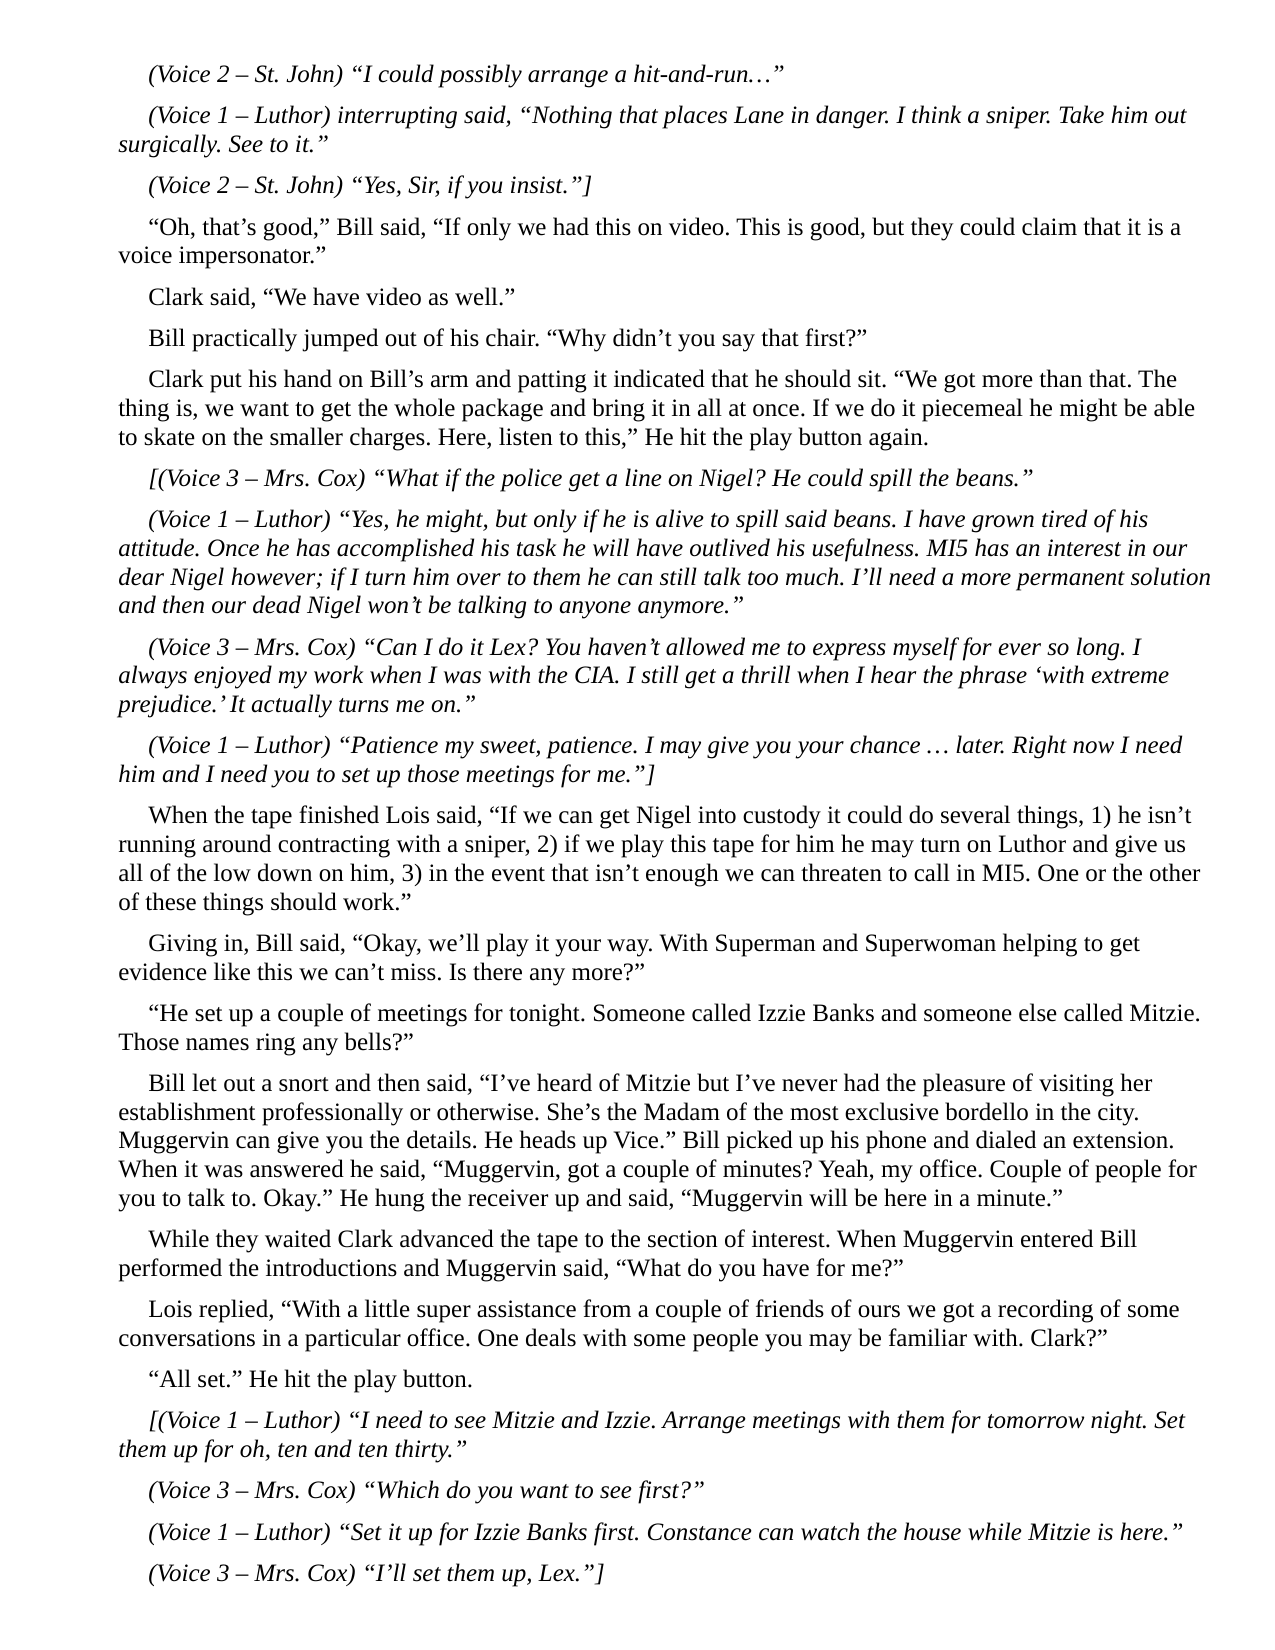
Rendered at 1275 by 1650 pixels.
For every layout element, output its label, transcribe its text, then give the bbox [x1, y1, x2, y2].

text (Voice 3 – Mrs. Cox) “Can I do it Lex? You haven’t allowed me to express myself for ever so long. I always enjoyed my work when I was with the CIA. I still get a thrill when I hear the phrase ‘with extreme prejudice.’ It actually turns me on.” [118, 632, 1216, 718]
text [(Voice 3 – Mrs. Cox) “What if the police get a line on Nigel? He could spill the beans.” [118, 463, 1216, 492]
text (Voice 3 – Mrs. Cox) “I’ll set them up, Lex.”] [118, 1558, 1216, 1587]
text (Voice 1 – Luthor) “Yes, he might, but only if he is alive to spill said beans. I have grown tired of his attitude. Once he has accomplished his task he will have outlived his usefulness. MI5 has an interest in our dear Nigel however; if I turn him over to them he can still talk too much. I’ll need a more permanent solution and then our dead Nigel won’t be talking to anyone anymore.” [118, 504, 1216, 619]
text (Voice 1 – Luthor) “Patience my sweet, patience. I may give you your chance … later. Right now I need him and I need you to set up those meetings for me.”] [118, 730, 1216, 788]
text Clark said, “We have video as well.” [118, 282, 1216, 310]
text While they waited Clark advanced the tape to the section of interest. When Muggervin entered Bill performed the introductions and Muggervin said, “What do you have for me?” [118, 1224, 1216, 1282]
text Clark put his hand on Bill’s arm and patting it indicated that he should sit. “We got more than that. The thing is, we want to get the whole package and bring it in all at once. If we do it piecemeal he might be able to skate on the smaller charges. Here, listen to this,” He hit the play button again. [118, 364, 1216, 450]
text (Voice 1 – Luthor) “Set it up for Izzie Banks first. Constance can watch the house while Mitzie is here.” [118, 1517, 1216, 1545]
text “All set.” He hit the play button. [118, 1364, 1216, 1393]
text When the tape finished Lois said, “If we can get Nigel into custody it could do several things, 1) he isn’t running around contracting with a sniper, 2) if we play this tape for him he may turn on Luthor and give us all of the low down on him, 3) in the event that isn’t enough we can threaten to call in MI5. One or the other of these things should work.” [118, 800, 1216, 915]
text “Oh, that’s good,” Bill said, “If only we had this on video. This is good, but they could claim that it is a voice impersonator.” [118, 212, 1216, 269]
text Lois replied, “With a little super assistance from a couple of friends of ours we got a recording of some conversations in a particular office. One deals with some people you may be familiar with. Clark?” [118, 1294, 1216, 1352]
text Bill let out a snort and then said, “I’ve heard of Mitzie but I’ve never had the pleasure of visiting her establishment professionally or otherwise. She’s the Madam of the most exclusive bordello in the city. Muggervin can give you the details. He heads up Vice.” Bill picked up his phone and dialed an extension. When it was answered he said, “Muggervin, got a couple of minutes? Yeah, my office. Couple of people for you to talk to. Okay.” He hung the receiver up and said, “Muggervin will be here in a minute.” [118, 1068, 1216, 1212]
text (Voice 2 – St. John) “I could possibly arrange a hit-and-run…” [118, 59, 1216, 88]
text Giving in, Bill said, “Okay, we’ll play it your way. With Superman and Superwoman helping to get evidence like this we can’t miss. Is there any more?” [118, 928, 1216, 985]
text [(Voice 1 – Luthor) “I need to see Mitzie and Izzie. Arrange meetings with them for tomorrow night. Set them up for oh, ten and ten thirty.” [118, 1405, 1216, 1463]
text Bill practically jumped out of his chair. “Why didn’t you say that first?” [118, 323, 1216, 352]
text (Voice 1 – Luthor) interrupting said, “Nothing that places Lane in danger. I think a sniper. Take him out surgically. See to it.” [118, 100, 1216, 158]
text (Voice 2 – St. John) “Yes, Sir, if you insist.”] [118, 170, 1216, 199]
text (Voice 3 – Mrs. Cox) “Which do you want to see first?” [118, 1475, 1216, 1504]
text “He set up a couple of meetings for tonight. Someone called Izzie Banks and someone else called Mitzie. Those names ring any bells?” [118, 998, 1216, 1055]
